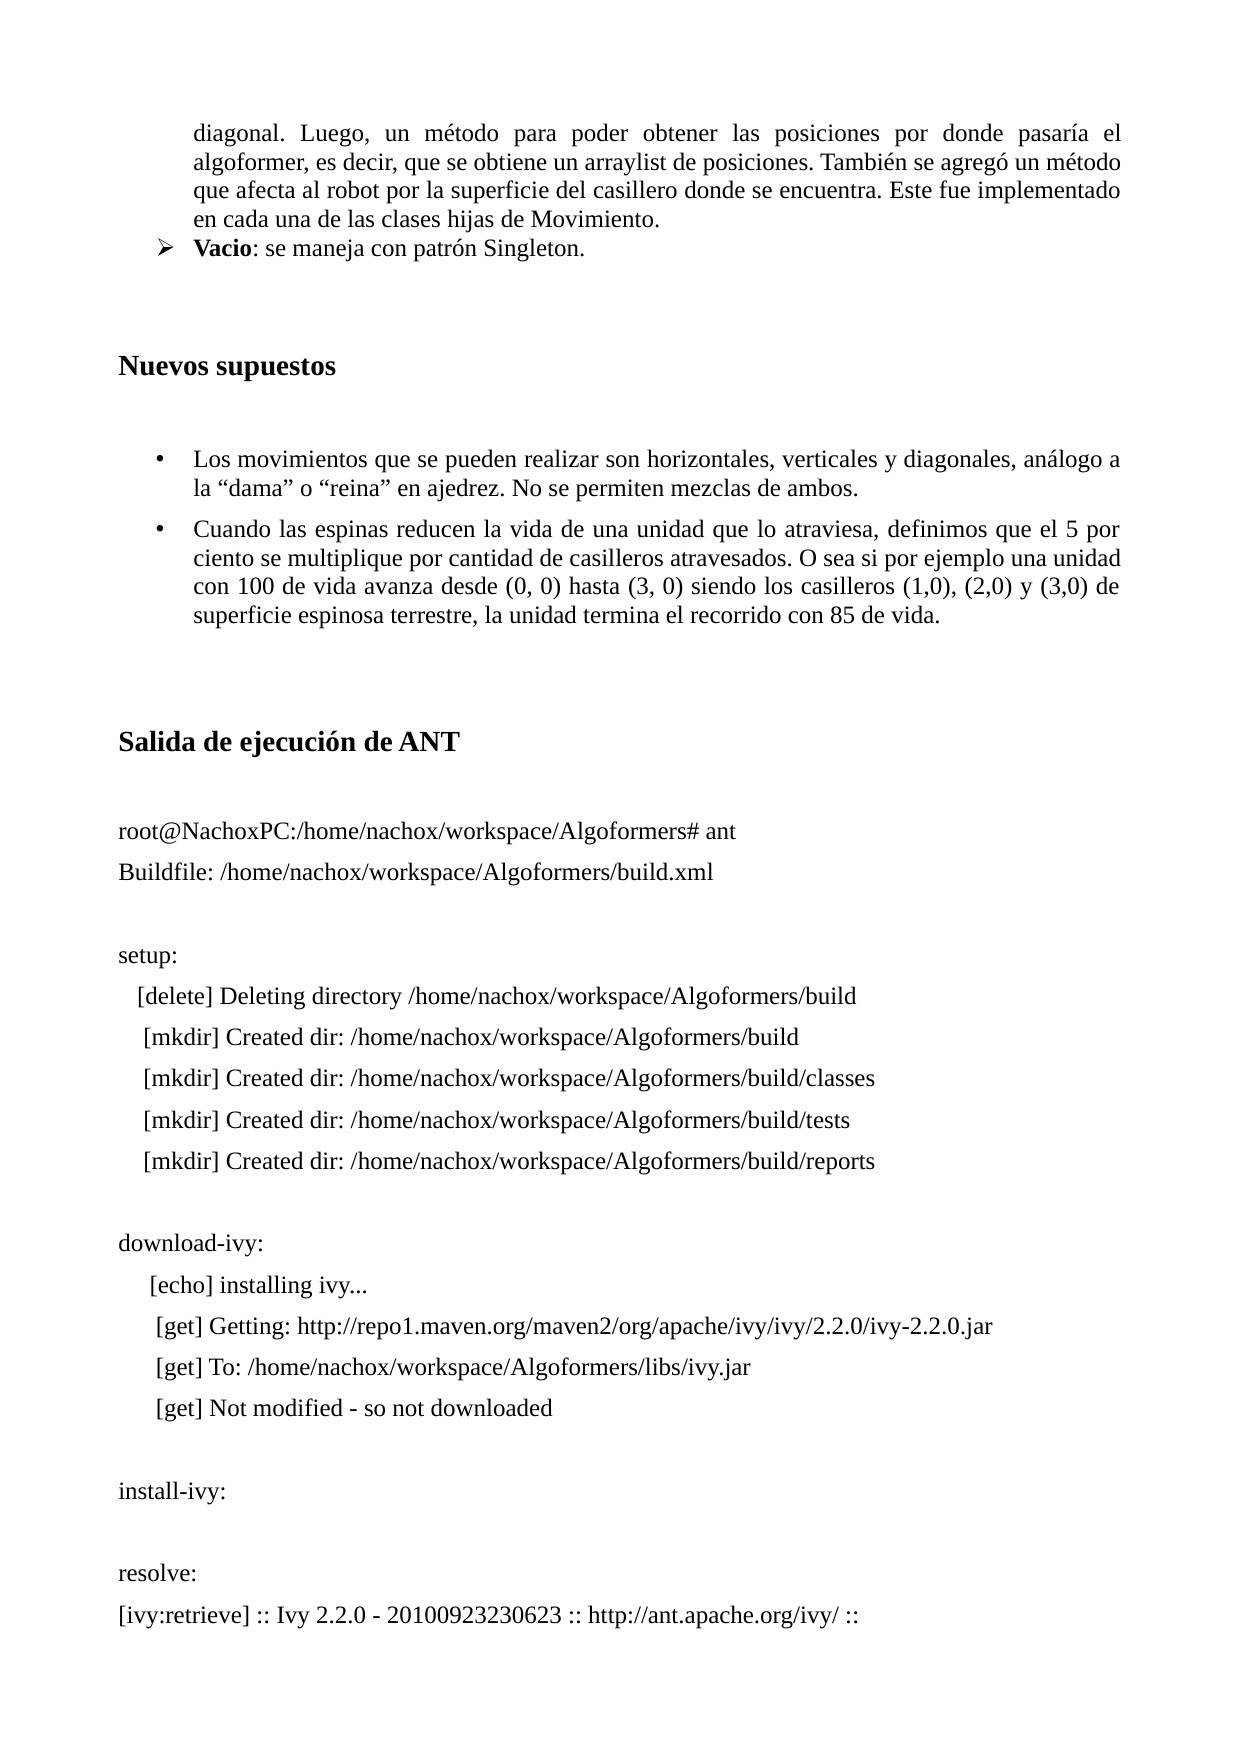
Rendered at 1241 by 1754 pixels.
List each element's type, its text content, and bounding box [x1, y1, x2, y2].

text install-ivy: [118, 1476, 1122, 1505]
text download-ivy: [118, 1228, 1122, 1257]
text Salida de ejecución de ANT [118, 724, 1122, 757]
text [get] Not modified - so not downloaded [118, 1393, 1122, 1422]
text [get] To: /home/nachox/workspace/Algoformers/libs/ivy.jar [118, 1352, 1122, 1381]
text [mkdir] Created dir: /home/nachox/workspace/Algoformers/build [118, 1022, 1122, 1051]
text resolve: [118, 1558, 1122, 1587]
list Los movimientos que se pueden realizar son horizontales, verticales y diagonales, análogo a la “dama” o “reina” en ajedrez. No se permiten mezclas de ambos. [156, 444, 1122, 501]
text [mkdir] Created dir: /home/nachox/workspace/Algoformers/build/classes [118, 1063, 1122, 1092]
text [delete] Deleting directory /home/nachox/workspace/Algoformers/build [118, 981, 1122, 1010]
list Vacio: se maneja con patrón Singleton. [156, 233, 1122, 262]
text [mkdir] Created dir: /home/nachox/workspace/Algoformers/build/tests [118, 1105, 1122, 1133]
text [ivy:retrieve] :: Ivy 2.2.0 - 20100923230623 :: http://ant.apache.org/ivy/ :: [118, 1600, 1122, 1628]
text [mkdir] Created dir: /home/nachox/workspace/Algoformers/build/reports [118, 1146, 1122, 1175]
text root@NachoxPC:/home/nachox/workspace/Algoformers# ant [118, 816, 1122, 845]
text [echo] installing ivy... [118, 1270, 1122, 1298]
text Nuevos supuestos [118, 348, 1122, 382]
text [get] Getting: http://repo1.maven.org/maven2/org/apache/ivy/ivy/2.2.0/ivy-2.2.0.jar [118, 1311, 1122, 1340]
text setup: [118, 940, 1122, 968]
list Cuando las espinas reducen la vida de una unidad que lo atraviesa, definimos que el 5 por ciento se multiplique por cantidad de casilleros atravesados. O sea si por ejemplo una unidad con 100 de vida avanza desde (0, 0) hasta (3, 0) siendo los casilleros (1,0), (2,0) y (3,0) de superficie espinosa terrestre, la unidad termina el recorrido con 85 de vida. [156, 514, 1122, 629]
text Buildfile: /home/nachox/workspace/Algoformers/build.xml [118, 857, 1122, 886]
list diagonal. Luego, un método para poder obtener las posiciones por donde pasaría el algoformer, es decir, que se obtiene un arraylist de posiciones. También se agregó un método que afecta al robot por la superficie del casillero donde se encuentra. Este fue implementado en cada una de las clases hijas de Movimiento. [156, 118, 1122, 233]
